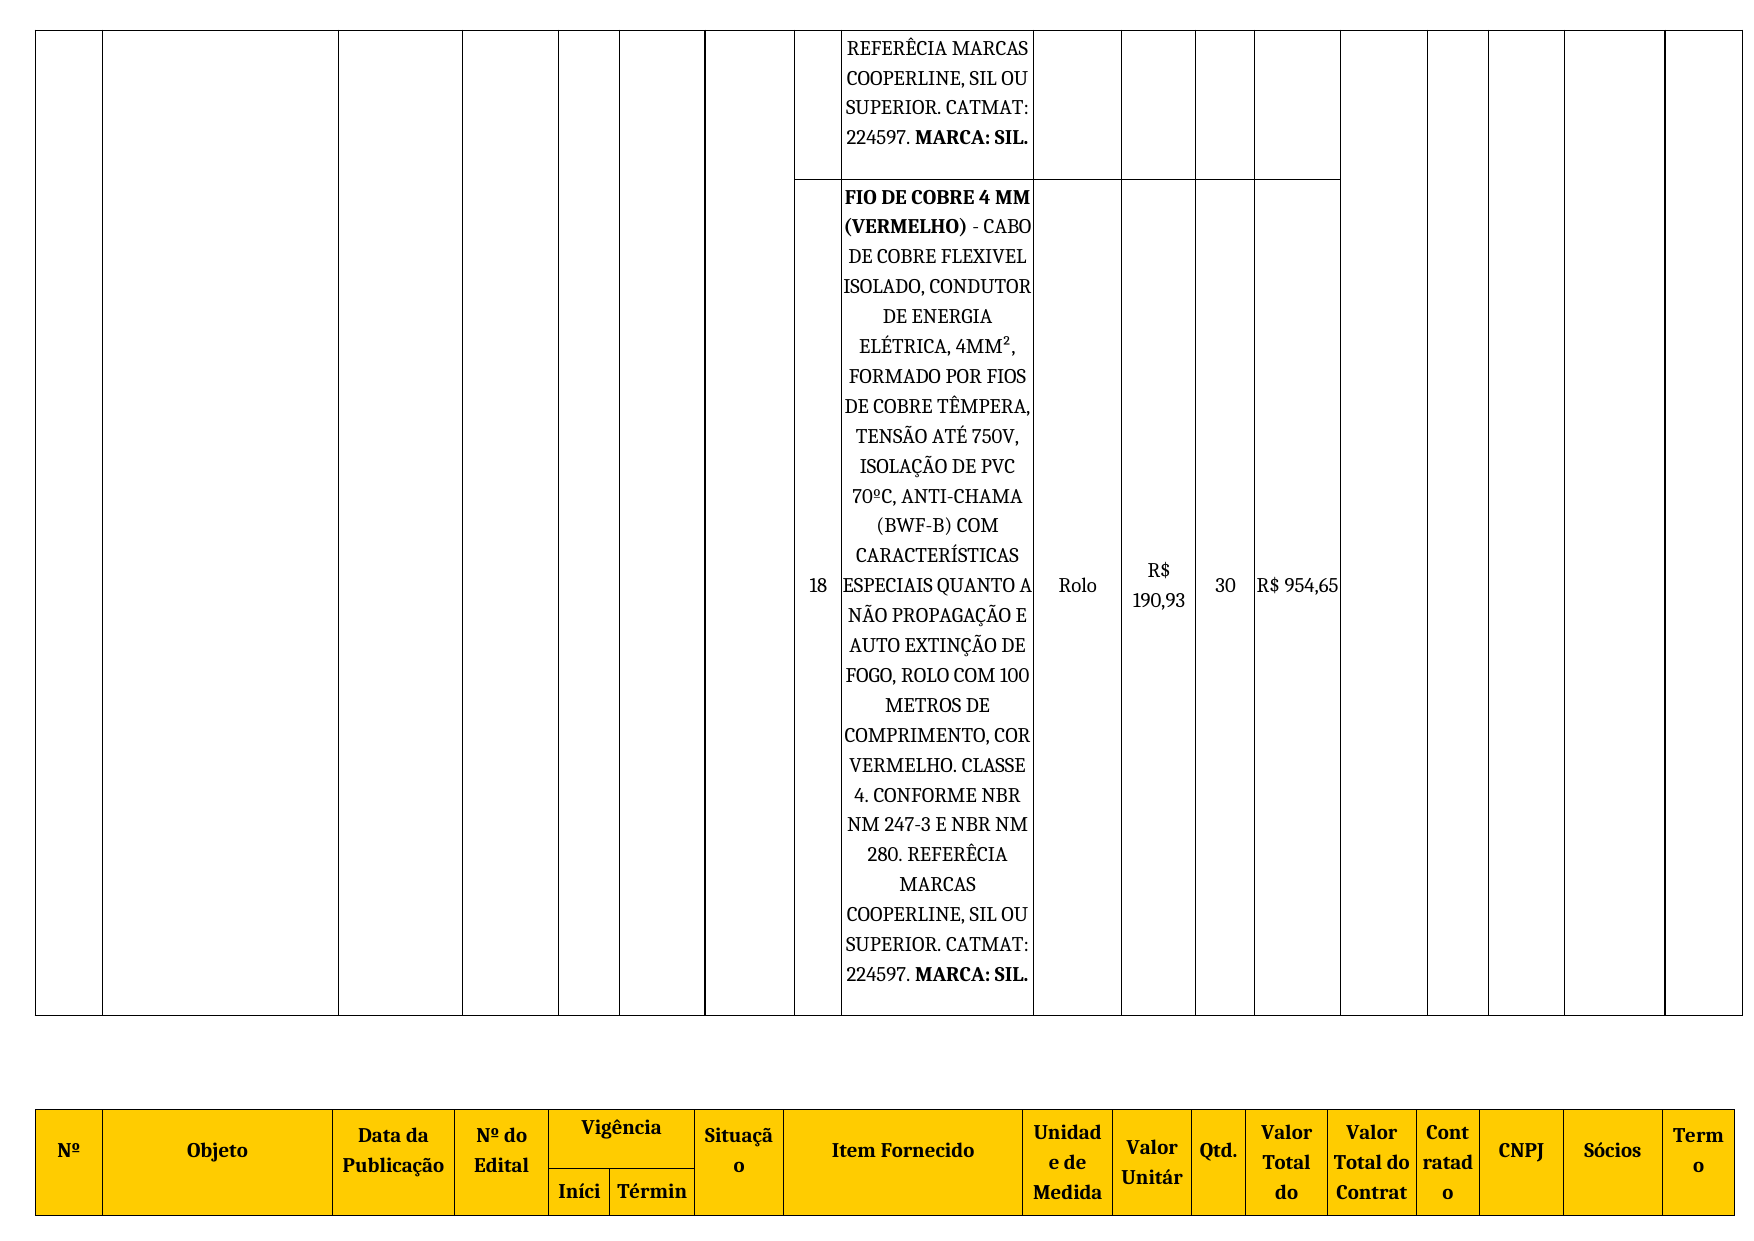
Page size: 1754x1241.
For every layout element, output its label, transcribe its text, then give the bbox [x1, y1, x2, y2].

table_cell [706, 31, 794, 1015]
table_cell [1255, 31, 1340, 178]
table_cell 30 [1196, 180, 1254, 1015]
table_cell [1034, 31, 1121, 178]
table_cell R$ 954,65 [1255, 180, 1340, 1015]
table_header Objeto [103, 1110, 332, 1215]
table_cell [1196, 31, 1254, 178]
table_cell 18 [795, 180, 841, 1015]
table_header [1735, 1109, 1742, 1168]
table_header Valor Total do [1246, 1110, 1327, 1215]
table_header Valor Unitár [1113, 1110, 1191, 1215]
table_cell [36, 31, 102, 1015]
table_cell [1735, 1168, 1742, 1215]
table_cell [620, 31, 704, 1015]
table_cell Rolo [1034, 180, 1121, 1015]
table_header Termo [1663, 1110, 1734, 1215]
table_header Data da Publicação [333, 1110, 454, 1215]
table_header Nº [36, 1110, 102, 1215]
table_cell [1489, 31, 1564, 1015]
table_cell REFERÊCIA MARCAS COOPERLINE, SIL OU SUPERIOR. CATMAT: 224597. MARCA: SIL. [842, 31, 1033, 178]
table_header Valor Total do Contrat [1328, 1110, 1416, 1215]
table_header Sócios [1564, 1110, 1662, 1215]
table_cell [559, 31, 619, 1015]
table_cell [463, 31, 558, 1015]
table_cell [1341, 31, 1427, 1015]
table_header Vigência [549, 1110, 694, 1168]
table_cell [1122, 31, 1195, 178]
table_header Item Fornecido [784, 1110, 1022, 1215]
table_header Unidade de Medida [1023, 1110, 1112, 1215]
table_header Situação [695, 1110, 783, 1215]
table_header Contratado [1417, 1110, 1479, 1215]
table_cell Términ [610, 1169, 694, 1215]
table_cell [1666, 31, 1742, 1015]
table_header Nº do Edital [455, 1110, 548, 1215]
table_cell [1565, 31, 1664, 1015]
table_cell [339, 31, 462, 1015]
table_cell FIO DE COBRE 4 MM (VERMELHO) - CABO DE COBRE FLEXIVEL ISOLADO, CONDUTOR DE ENERGIA ELÉTRICA, 4MM², FORMADO POR FIOS DE COBRE TÊMPERA, TENSÃO ATÉ 750V, ISOLAÇÃO DE PVC 70ºC, ANTI-CHAMA (BWF-B) COM CARACTERÍSTICAS ESPECIAIS QUANTO A NÃO PROPAGAÇÃO E AUTO EXTINÇÃO DE FOGO, ROLO COM 100 METROS DE COMPRIMENTO, COR VERMELHO. CLASSE 4. CONFORME NBR NM 247-3 E NBR NM 280. REFERÊCIA MARCAS COOPERLINE, SIL OU SUPERIOR. CATMAT: 224597. MARCA: SIL. [842, 180, 1033, 1015]
table_cell Iníci [549, 1169, 609, 1215]
table_cell [103, 31, 338, 1015]
table_header Qtd. [1192, 1110, 1245, 1215]
table_cell R$ 190,93 [1122, 180, 1195, 1015]
table_header CNPJ [1480, 1110, 1563, 1215]
table_cell [1428, 31, 1488, 1015]
table_cell [795, 31, 841, 178]
